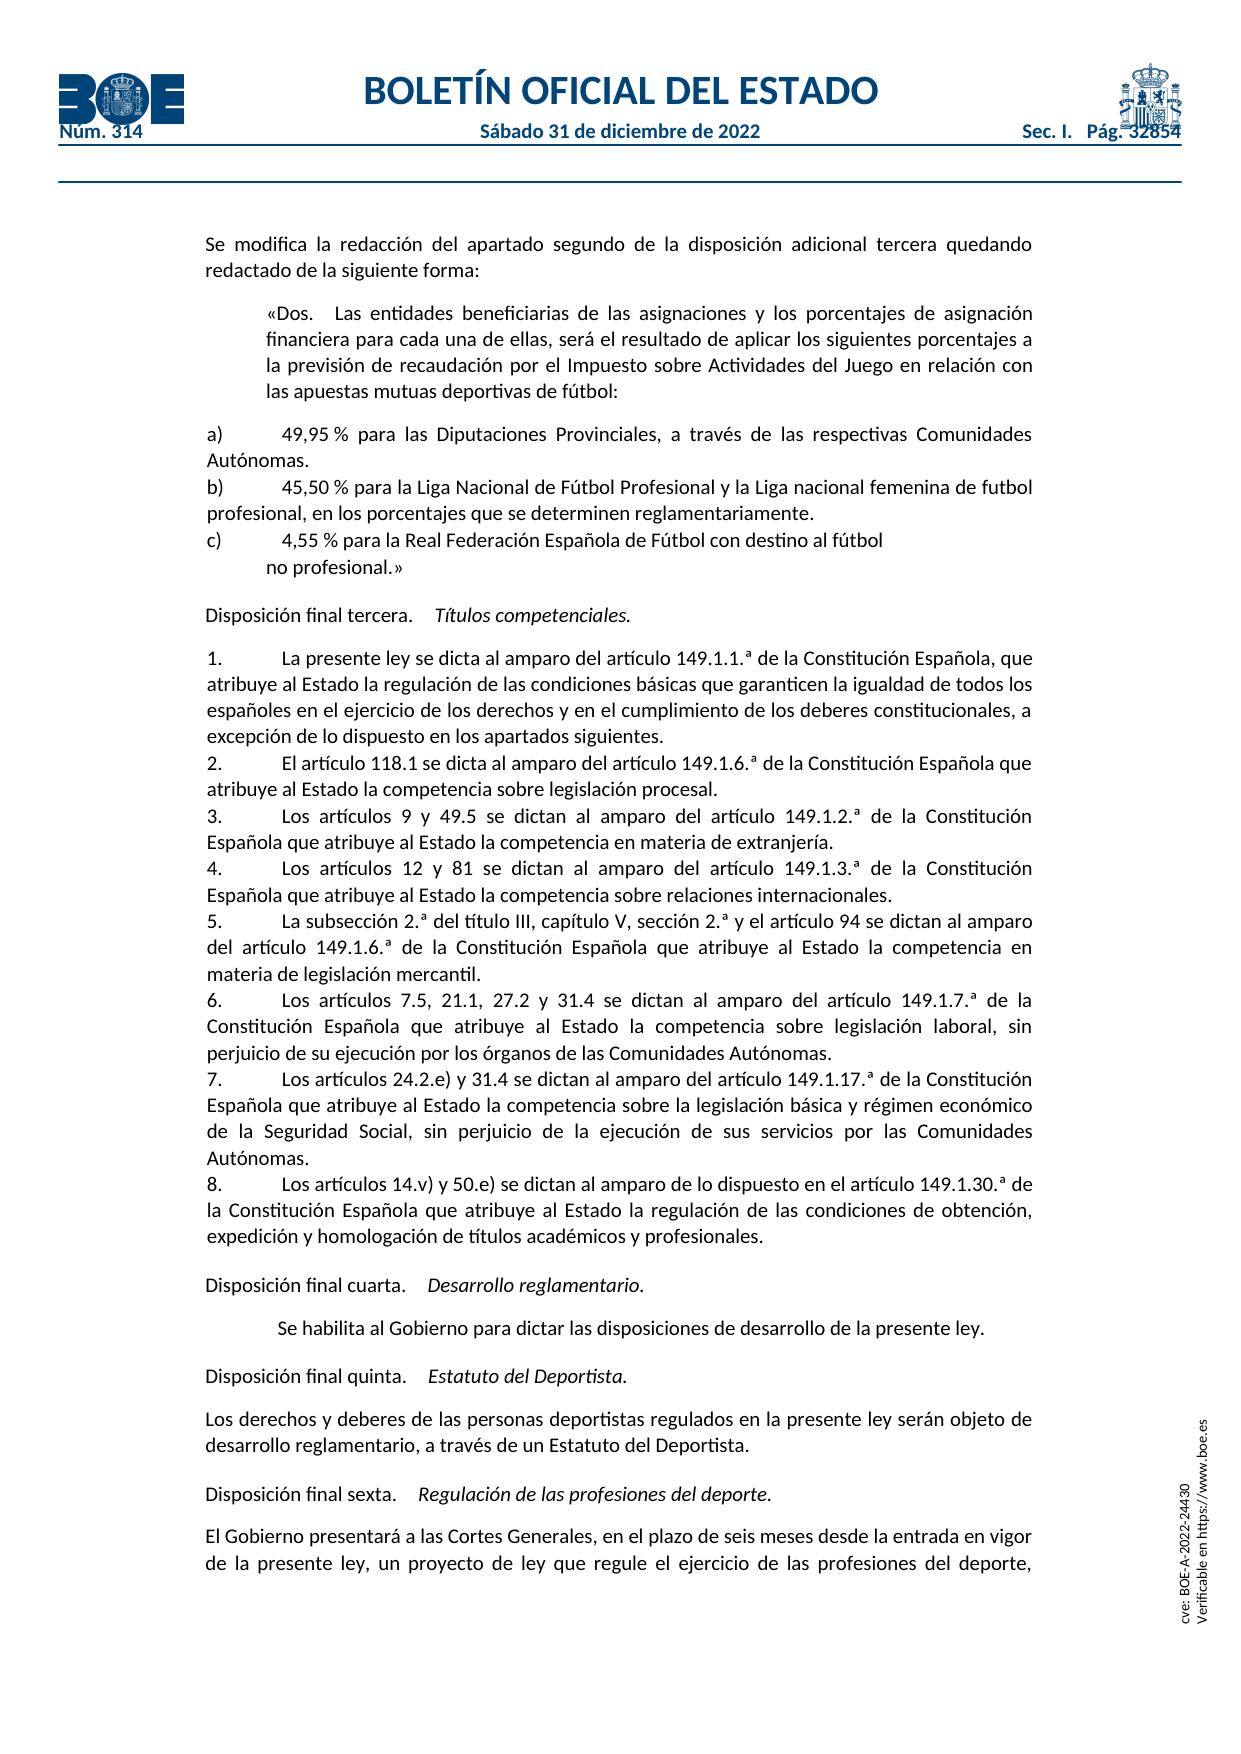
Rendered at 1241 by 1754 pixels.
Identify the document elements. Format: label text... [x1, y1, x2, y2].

list La subsección 2.ª del título III, capítulo V, sección 2.ª y el artículo 94 se dictan al amparo del artículo 149.1.6.ª de la Constitución Española que atribuye al Estado la competencia en materia de legislación mercantil. [207, 908, 1034, 986]
text Disposición final tercera. Títulos competenciales. [205, 602, 1034, 628]
list Los artículos 9 y 49.5 se dictan al amparo del artículo 149.1.2.ª de la Constitución Española que atribuye al Estado la competencia en materia de extranjería. [207, 803, 1034, 854]
list Los artículos 14.v) y 50.e) se dictan al amparo de lo dispuesto en el artículo 149.1.30.ª de la Constitución Española que atribuye al Estado la regulación de las condiciones de obtención, expedición y homologación de títulos académicos y profesionales. [207, 1171, 1034, 1249]
text Se modifica la redacción del apartado segundo de la disposición adicional tercera quedando redactado de la siguiente forma: [205, 231, 1034, 283]
list Los artículos 12 y 81 se dictan al amparo del artículo 149.1.3.ª de la Constitución Española que atribuye al Estado la competencia sobre relaciones internacionales. [207, 856, 1034, 907]
list 45,50 % para la Liga Nacional de Fútbol Profesional y la Liga nacional femenina de futbol profesional, en los porcentajes que se determinen reglamentariamente. [207, 474, 1034, 526]
text El Gobierno presentará a las Cortes Generales, en el plazo de seis meses desde la entrada en vigor de la presente ley, un proyecto de ley que regule el ejercicio de las profesiones del deporte, [205, 1523, 1034, 1575]
list La presente ley se dicta al amparo del artículo 149.1.1.ª de la Constitución Española, que atribuye al Estado la regulación de las condiciones básicas que garanticen la igualdad de todos los españoles en el ejercicio de los derechos y en el cumplimiento de los deberes constitucionales, a excepción de lo dispuesto en los apartados siguientes. [207, 645, 1034, 749]
text Los derechos y deberes de las personas deportistas regulados en la presente ley serán objeto de desarrollo reglamentario, a través de un Estatuto del Deportista. [205, 1406, 1034, 1458]
text Se habilita al Gobierno para dictar las disposiciones de desarrollo de la presente ley. [229, 1315, 1034, 1341]
list El artículo 118.1 se dicta al amparo del artículo 149.1.6.ª de la Constitución Española que atribuye al Estado la competencia sobre legislación procesal. [207, 750, 1034, 802]
text no profesional.» [266, 554, 1034, 579]
text Disposición final quinta. Estatuto del Deportista. [205, 1363, 1034, 1389]
list 49,95 % para las Diputaciones Provinciales, a través de las respectivas Comunidades Autónomas. [207, 421, 1034, 473]
text «Dos. Las entidades beneficiarias de las asignaciones y los porcentajes de asignación financiera para cada una de ellas, será el resultado de aplicar los siguientes porcentajes a la previsión de recaudación por el Impuesto sobre Actividades del Juego en relación con las apuestas mutuas deportivas de fútbol: [266, 300, 1034, 404]
list 4,55 % para la Real Federación Española de Fútbol con destino al fútbol [207, 527, 1034, 552]
text Disposición final cuarta. Desarrollo reglamentario. [205, 1272, 1034, 1298]
list Los artículos 7.5, 21.1, 27.2 y 31.4 se dictan al amparo del artículo 149.1.7.ª de la Constitución Española que atribuye al Estado la competencia sobre legislación laboral, sin perjuicio de su ejecución por los órganos de las Comunidades Autónomas. [207, 987, 1034, 1065]
list Los artículos 24.2.e) y 31.4 se dictan al amparo del artículo 149.1.17.ª de la Constitución Española que atribuye al Estado la competencia sobre la legislación básica y régimen económico de la Seguridad Social, sin perjuicio de la ejecución de sus servicios por las Comunidades Autónomas. [207, 1066, 1034, 1170]
text Disposición final sexta. Regulación de las profesiones del deporte. [205, 1481, 1034, 1506]
